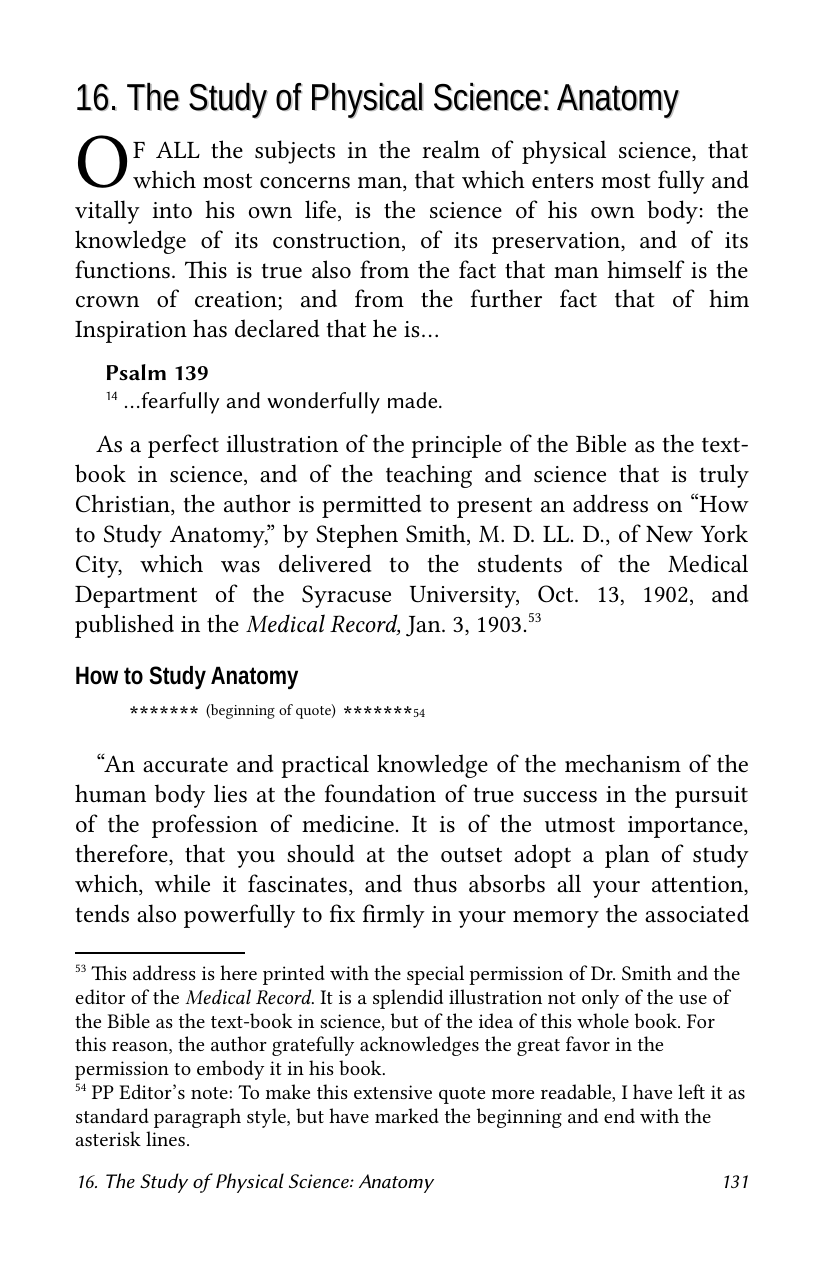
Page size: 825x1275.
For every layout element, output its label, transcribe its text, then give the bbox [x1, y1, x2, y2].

text PP Editor’s note: To make this extensive quote more readable, I have left it as standard paragraph style, but have marked the beginning and end with the asterisk lines. [75, 1081, 750, 1152]
text ******* (beginning of quote) ******* [129, 701, 696, 732]
text This address is here printed with the special permission of Dr. Smith and the editor of the Medical Record. It is a splendid illustration not only of the use of the Bible as the text-book in science, but of the idea of this whole book. For this reason, the author gratefully acknowledges the great favor in the permission to embody it in his book. [75, 962, 750, 1081]
text “An accurate and practical knowledge of the mechanism of the human body lies at the foundation of true success in the pursuit of the profession of medicine. It is of the utmost importance, therefore, that you should at the outset adopt a plan of study which, while it fascinates, and thus absorbs all your attention, tends also powerfully to fix firmly in your memory the associated [75, 750, 750, 928]
title The Study of Physical Science: Anatomy [75, 75, 750, 118]
text OF ALL the subjects in the realm of physical science, that which most concerns man, that which enters most fully and vitally into his own life, is the science of his own body: the knowledge of its construction, of its preservation, and of its functions. This is true also from the fact that man himself is the crown of creation; and from the further fact that of him Inspiration has declared that he is... [75, 136, 750, 344]
text Psalm 139 [105, 360, 750, 386]
subtitle How to Study Anatomy [75, 661, 750, 689]
text As a perfect illustration of the principle of the Bible as the text-book in science, and of the teaching and science that is truly Christian, the author is permitted to present an address on “How to Study Anatomy,” by Stephen Smith, M. D. LL. D., of New York City, which was delivered to the students of the Medical Department of the Syracuse University, Oct. 13, 1902, and published in the Medical Record, Jan. 3, 1903. [75, 430, 750, 638]
text 14 ...fearfully and wonderfully made. [105, 388, 720, 414]
